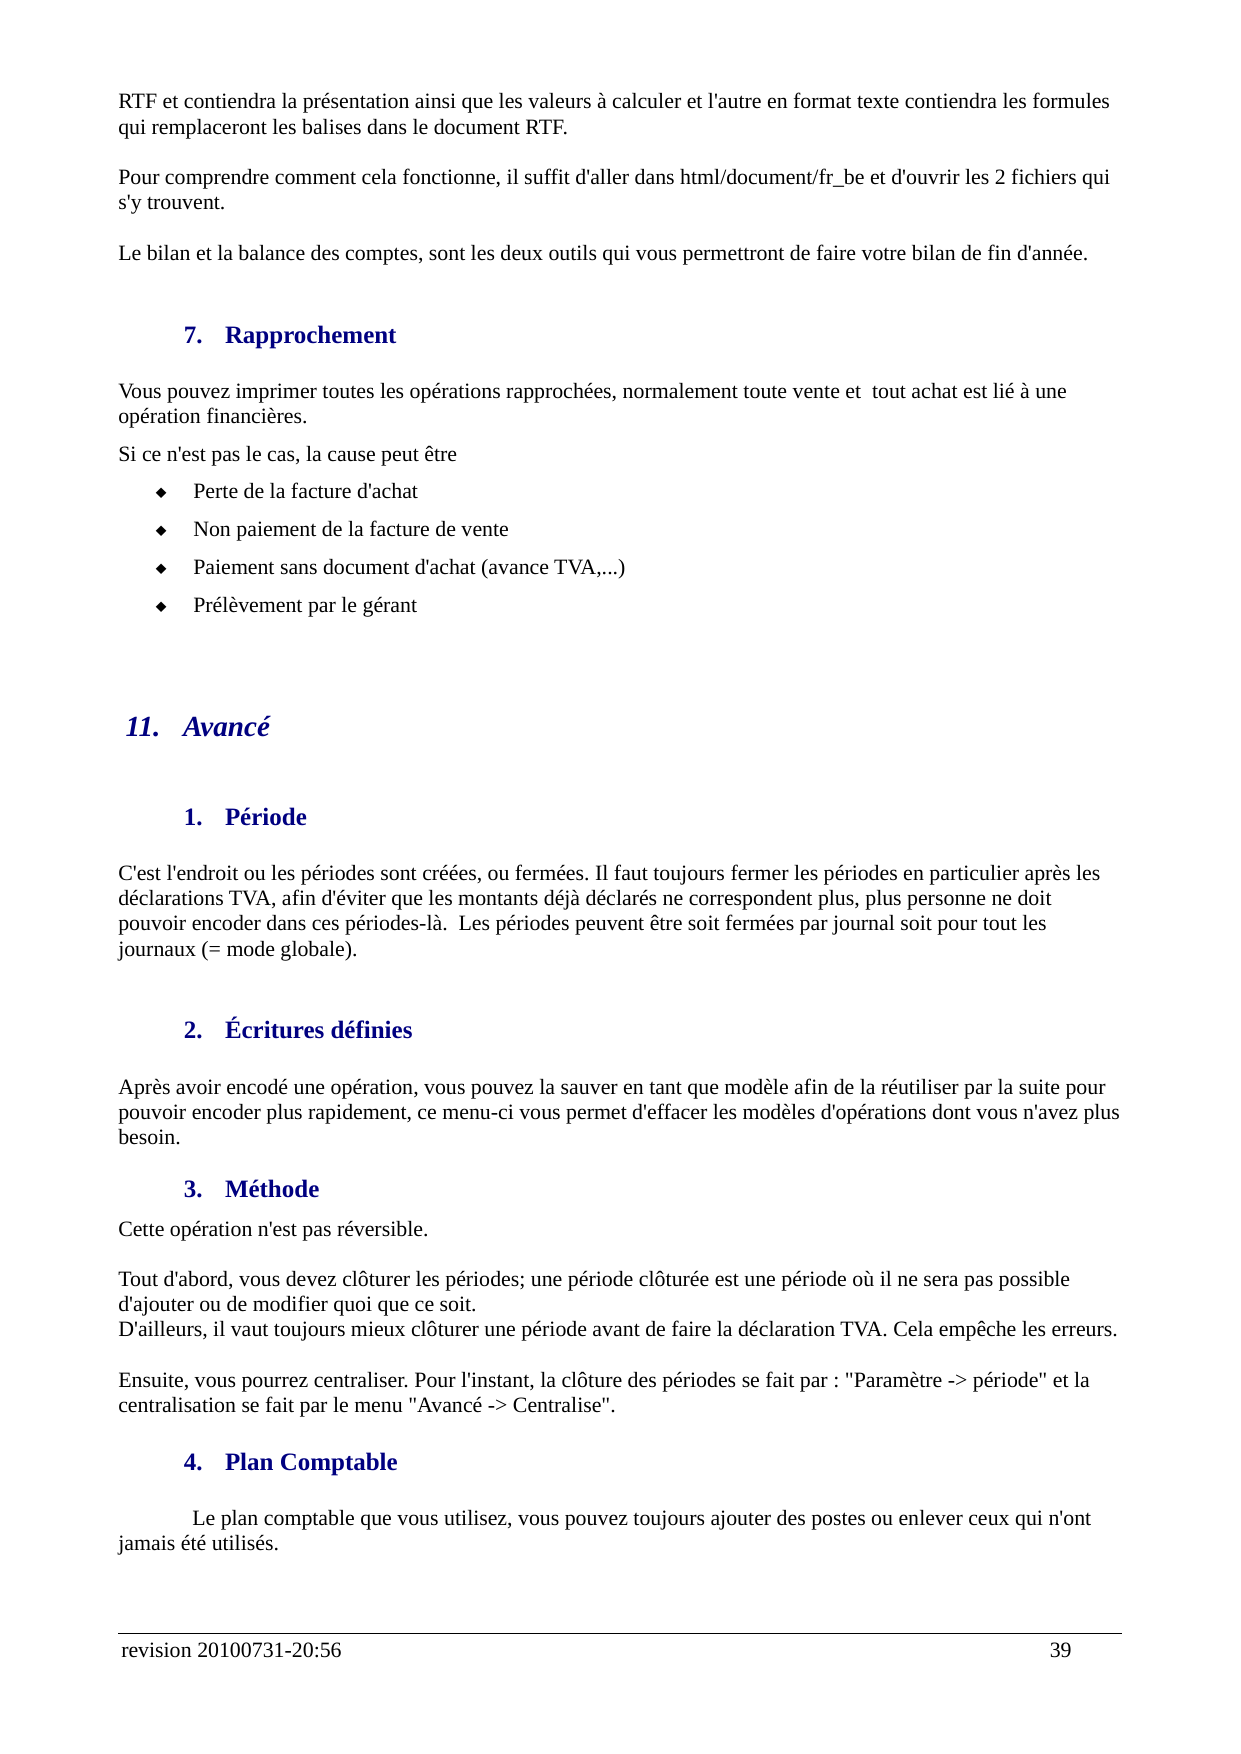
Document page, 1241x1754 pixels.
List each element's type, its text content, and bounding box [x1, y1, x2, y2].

subtitle Rapprochement [177, 320, 1122, 348]
text RTF et contiendra la présentation ainsi que les valeurs à calculer et l'autre en format texte contiendra les formules qui remplaceront les balises dans le document RTF. [118, 88, 1122, 139]
subtitle Plan Comptable [177, 1447, 1122, 1476]
text Tout d'abord, vous devez clôturer les périodes; une période clôturée est une période où il ne sera pas possible d'ajouter ou de modifier quoi que ce soit. [118, 1266, 1122, 1316]
text Le plan comptable que vous utilisez, vous pouvez toujours ajouter des postes ou enlever ceux qui n'ont jamais été utilisés. [118, 1505, 1122, 1555]
text Le bilan et la balance des comptes, sont les deux outils qui vous permettront de faire votre bilan de fin d'année. [118, 240, 1122, 265]
text Cette opération n'est pas réversible. [118, 1216, 1122, 1241]
subtitle Écritures définies [177, 1016, 1122, 1044]
subtitle Méthode [177, 1174, 1122, 1203]
text Pour comprendre comment cela fonctionne, il suffit d'aller dans html/document/fr_be et d'ouvrir les 2 fichiers qui s'y trouvent. [118, 164, 1122, 214]
list Non paiement de la facture de vente [156, 516, 1122, 541]
subtitle Période [177, 802, 1122, 831]
text C'est l'endroit ou les périodes sont créées, ou fermées. Il faut toujours fermer les périodes en particulier après les déclarations TVA, afin d'éviter que les montants déjà déclarés ne correspondent plus, plus personne ne doit pouvoir encoder dans ces périodes-là. Les périodes peuvent être soit fermées par journal soit pour tout les journaux (= mode globale). [118, 860, 1122, 961]
subtitle Avancé [118, 709, 1122, 743]
list Prélèvement par le gérant [156, 592, 1122, 617]
text Si ce n'est pas le cas, la cause peut être [118, 441, 1122, 466]
text D'ailleurs, il vaut toujours mieux clôturer une période avant de faire la déclaration TVA. Cela empêche les erreurs. [118, 1316, 1122, 1342]
text Ensuite, vous pourrez centraliser. Pour l'instant, la clôture des périodes se fait par : "Paramètre -> période" et la centralisation se fait par le menu "Avancé -> Centralise". [118, 1367, 1122, 1417]
list Perte de la facture d'achat [156, 478, 1122, 504]
text Vous pouvez imprimer toutes les opérations rapprochées, normalement toute vente et tout achat est lié à une opération financières. [118, 378, 1122, 428]
list Paiement sans document d'achat (avance TVA,...) [156, 554, 1122, 579]
text Après avoir encodé une opération, vous pouvez la sauver en tant que modèle afin de la réutiliser par la suite pour pouvoir encoder plus rapidement, ce menu-ci vous permet d'effacer les modèles d'opérations dont vous n'avez plus besoin. [118, 1074, 1122, 1149]
